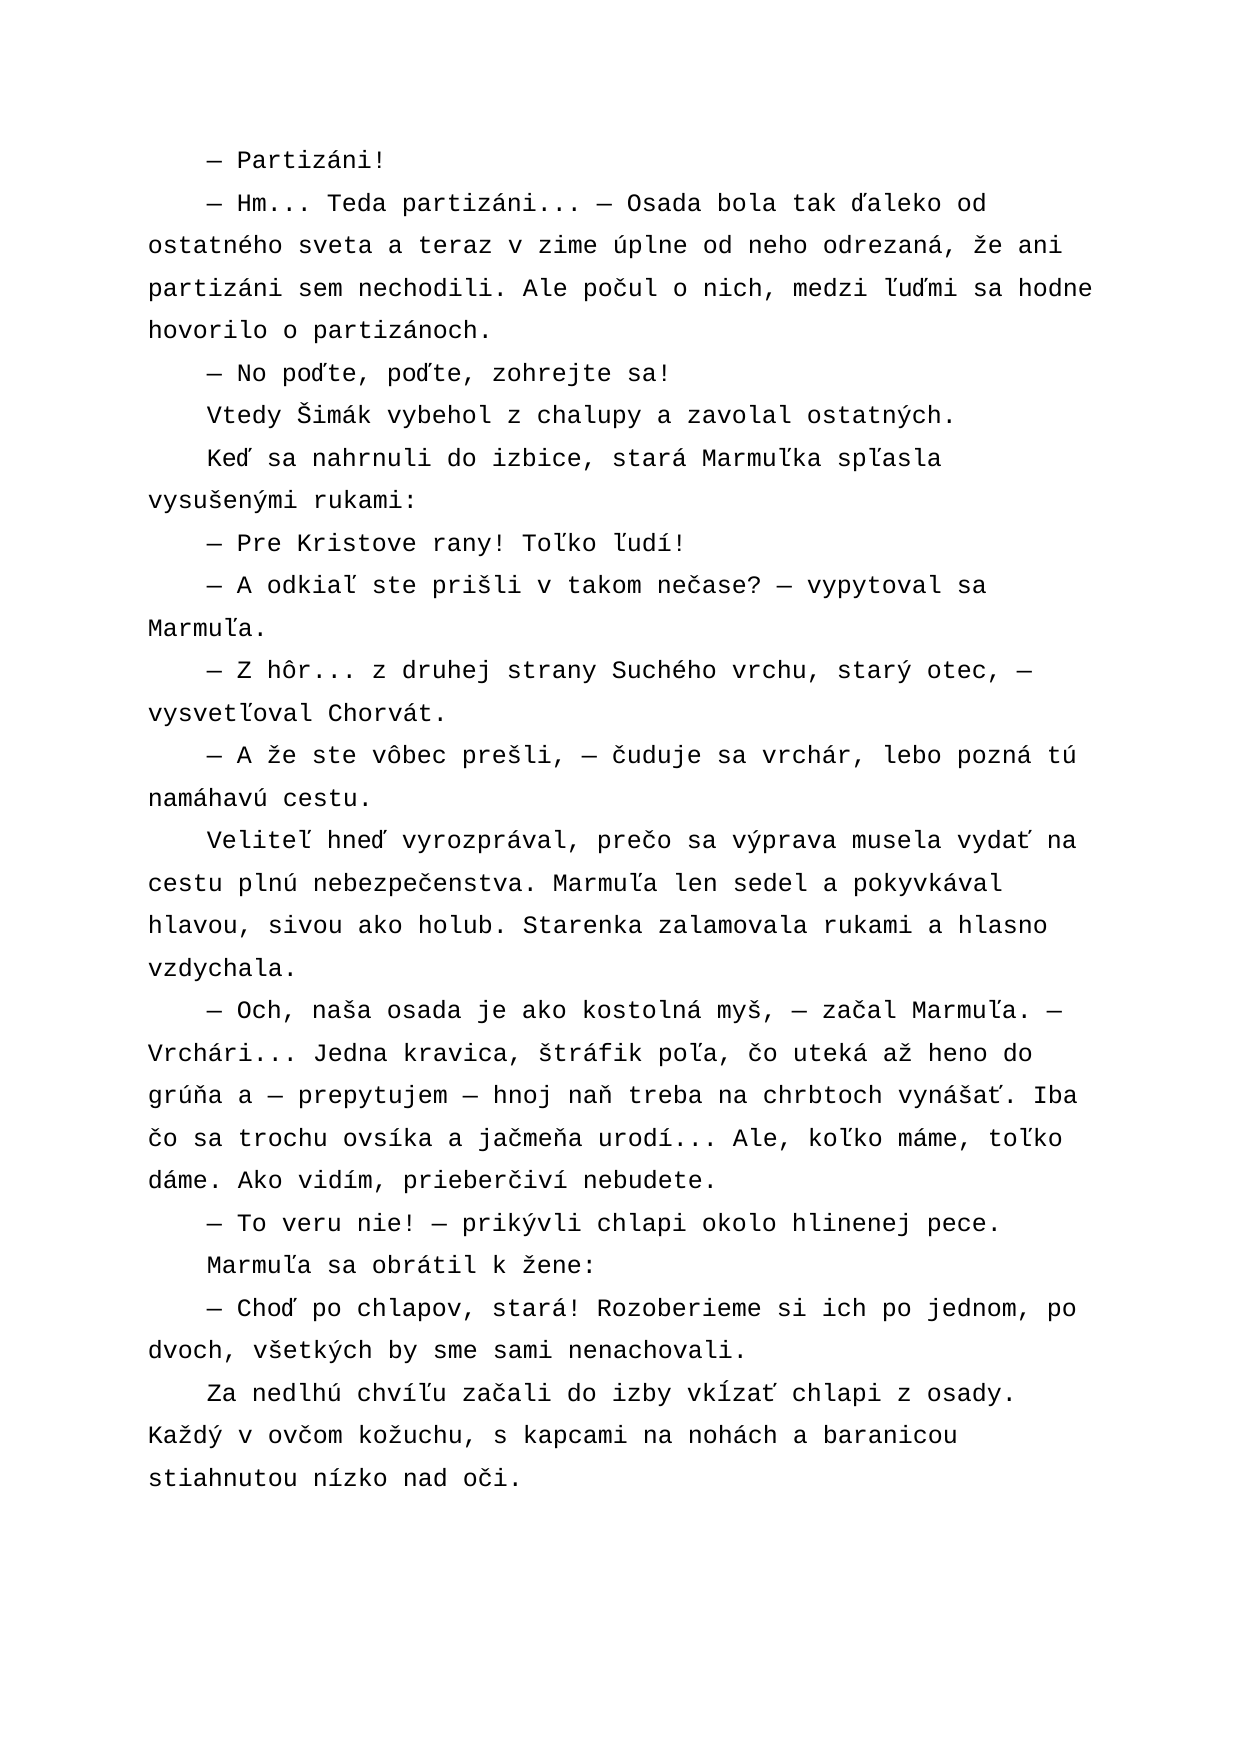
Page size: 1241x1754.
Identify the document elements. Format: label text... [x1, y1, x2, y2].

text Keď sa nahrnuli do izbice, stará Marmuľka spľasla vysušenými rukami: [148, 445, 1093, 516]
text — Z hôr... z druhej strany Suchého vrchu, starý otec, — vysvetľoval Chorvát. [148, 658, 1093, 728]
text — Partizáni! [148, 148, 1093, 176]
text Veliteľ hneď vyrozprával, prečo sa výprava musela vydať na cestu plnú nebezpečenstva. Marmuľa len sedel a pokyvkával hlavou, sivou ako holub. Starenka zalamovala rukami a hlasno vzdychala. [148, 828, 1093, 983]
text — Hm... Teda partizáni... — Osada bola tak ďaleko od ostatného sveta a teraz v zime úplne od neho odrezaná, že ani partizáni sem nechodili. Ale počul o nich, medzi ľuďmi sa hodne hovorilo o partizánoch. [148, 190, 1093, 346]
text — A že ste vôbec prešli, — čuduje sa vrchár, lebo pozná tú namáhavú cestu. [148, 743, 1093, 813]
text — To veru nie! — prikývli chlapi okolo hlinenej pece. [148, 1210, 1093, 1238]
text Za nedlhú chvíľu začali do izby vkĺzať chlapi z osady. Každý v ovčom kožuchu, s kapcami na nohách a baranicou stiahnutou nízko nad oči. [148, 1380, 1093, 1493]
text — No poďte, poďte, zohrejte sa! [148, 360, 1093, 388]
text Marmuľa sa obrátil k žene: [148, 1253, 1093, 1281]
text — Och, naša osada je ako kostolná myš, — začal Marmuľa. — Vrchári... Jedna kravica, štráfik poľa, čo uteká až heno do grúňa a — prepytujem — hnoj naň treba na chrbtoch vynášať. Iba čo sa trochu ovsíka a jačmeňa urodí... Ale, koľko máme, toľko dáme. Ako vidím, prieberčiví nebudete. [148, 998, 1093, 1196]
text Vtedy Šimák vybehol z chalupy a zavolal ostatných. [148, 403, 1093, 431]
text — Pre Kristove rany! Toľko ľudí! [148, 530, 1093, 558]
text — A odkiaľ ste prišli v takom nečase? — vypytoval sa Marmuľa. [148, 573, 1093, 643]
text — Choď po chlapov, stará! Rozoberieme si ich po jednom, po dvoch, všetkých by sme sami nenachovali. [148, 1295, 1093, 1366]
